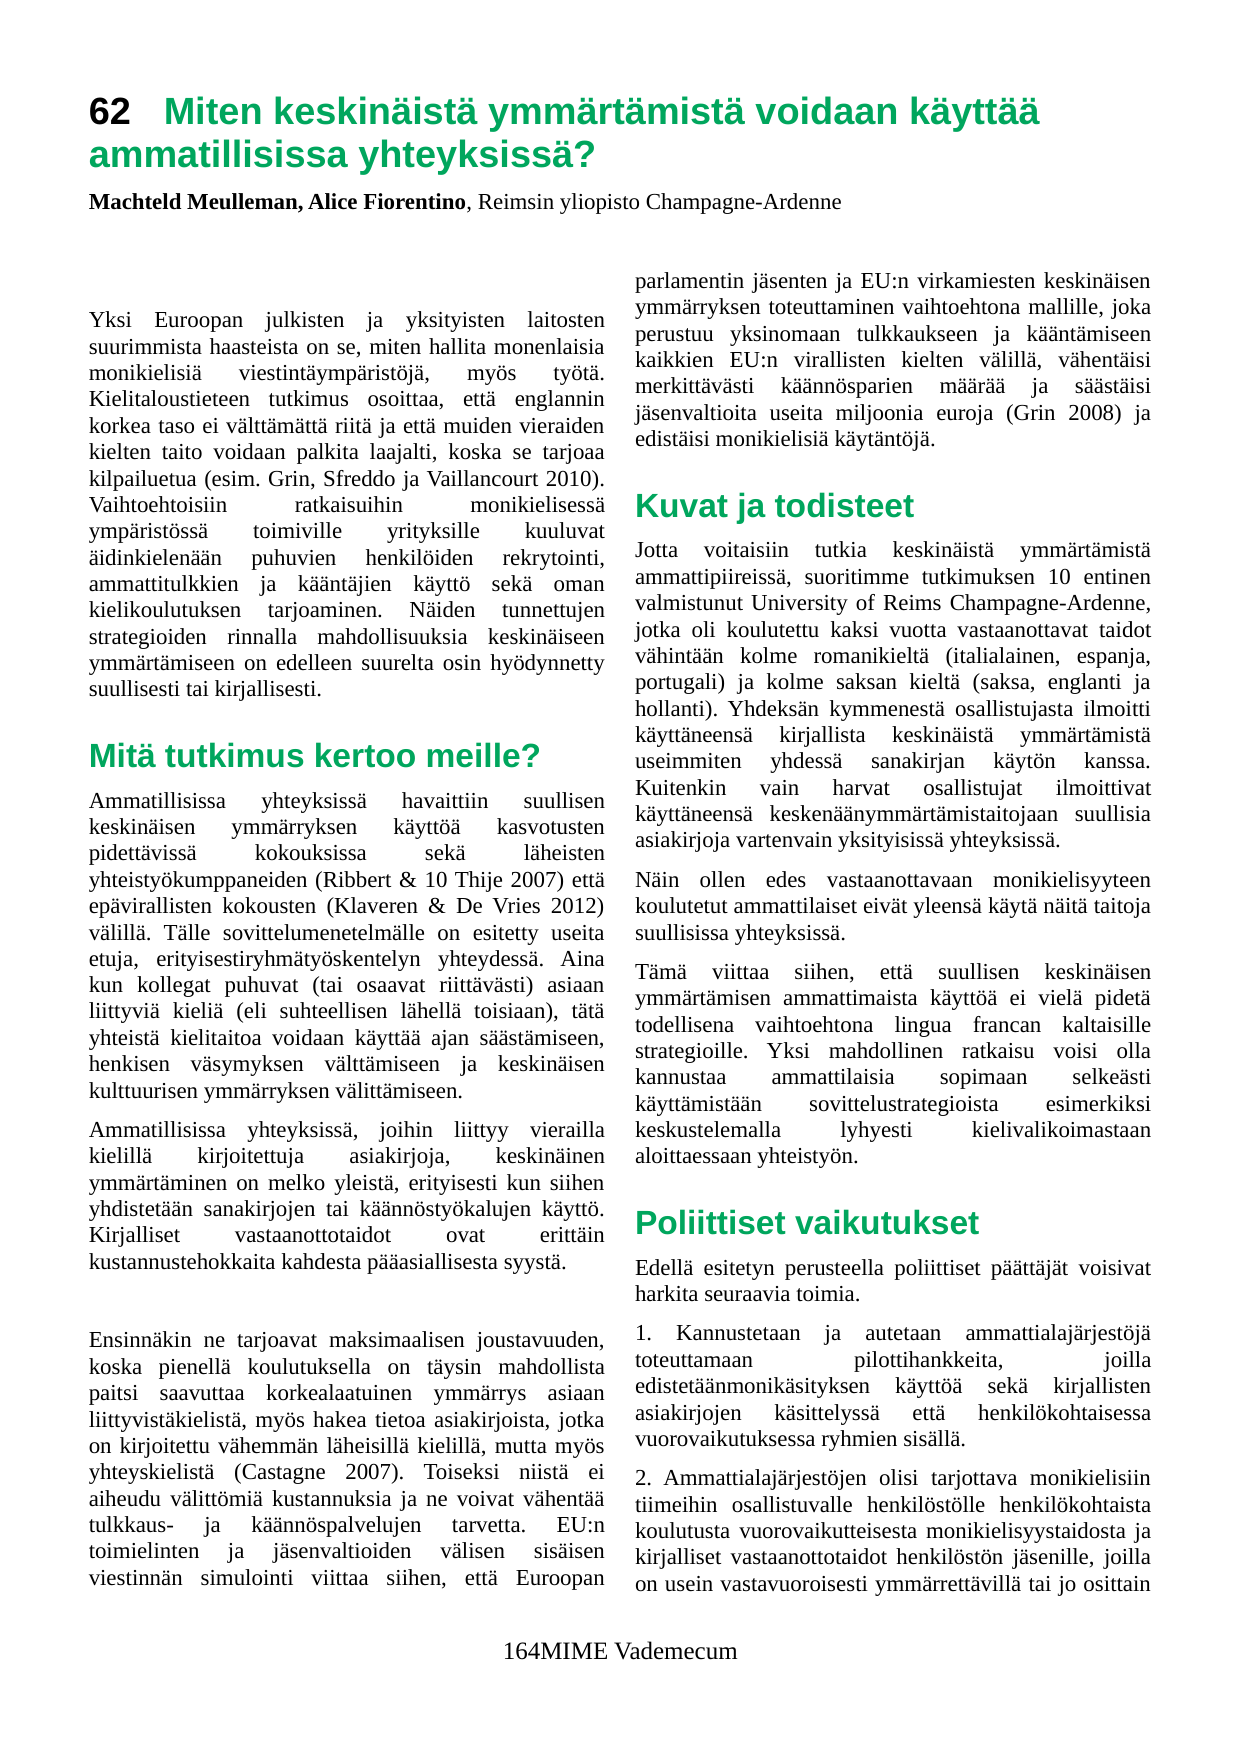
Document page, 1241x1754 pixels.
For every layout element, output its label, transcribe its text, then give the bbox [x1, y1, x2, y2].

subtitle Mitä tutkimus kertoo meille? [88, 736, 605, 774]
subtitle Kuvat ja todisteet [635, 485, 1152, 524]
text 1. Kannustetaan ja autetaan ammattialajärjestöjä toteuttamaan pilottihankkeita, joilla edistetäänmonikäsityksen käyttöä sekä kirjallisten asiakirjojen käsittelyssä että henkilökohtaisessa vuorovaikutuksessa ryhmien sisällä. [635, 1319, 1152, 1451]
text Ammatillisissa yhteyksissä, joihin liittyy vierailla kielillä kirjoitettuja asiakirjoja, keskinäinen ymmärtäminen on melko yleistä, erityisesti kun siihen yhdistetään sanakirjojen tai käännöstyökalujen käyttö. Kirjalliset vastaanottotaidot ovat erittäin kustannustehokkaita kahdesta pääasiallisesta syystä. [88, 1116, 605, 1274]
subtitle Miten keskinäistä ymmärtämistä voidaan käyttää ammatillisissa yhteyksissä? [88, 88, 1152, 176]
text Jotta voitaisiin tutkia keskinäistä ymmärtämistä ammattipiireissä, suoritimme tutkimuksen 10 entinen valmistunut University of Reims Champagne-Ardenne, jotka oli koulutettu kaksi vuotta vastaanottavat taidot vähintään kolme romanikieltä (italialainen, espanja, portugali) ja kolme saksan kieltä (saksa, englanti ja hollanti). Yhdeksän kymmenestä osallistujasta ilmoitti käyttäneensä kirjallista keskinäistä ymmärtämistä useimmiten yhdessä sanakirjan käytön kanssa. Kuitenkin vain harvat osallistujat ilmoittivat käyttäneensä keskenäänymmärtämistaitojaan suullisia asiakirjoja vartenvain yksityisissä yhteyksissä. [635, 537, 1152, 853]
text Yksi Euroopan julkisten ja yksityisten laitosten suurimmista haasteista on se, miten hallita monenlaisia monikielisiä viestintäympäristöjä, myös työtä. Kielitaloustieteen tutkimus osoittaa, että englannin korkea taso ei välttämättä riitä ja että muiden vieraiden kielten taito voidaan palkita laajalti, koska se tarjoaa kilpailuetua (esim. Grin, Sfreddo ja Vaillancourt 2010). Vaihtoehtoisiin ratkaisuihin monikielisessä ympäristössä toimiville yrityksille kuuluvat äidinkielenään puhuvien henkilöiden rekrytointi, ammattitulkkien ja kääntäjien käyttö sekä oman kielikoulutuksen tarjoaminen. Näiden tunnettujen strategioiden rinnalla mahdollisuuksia keskinäiseen ymmärtämiseen on edelleen suurelta osin hyödynnetty suullisesti tai kirjallisesti. [88, 306, 605, 702]
text Tämä viittaa siihen, että suullisen keskinäisen ymmärtämisen ammattimaista käyttöä ei vielä pidetä todellisena vaihtoehtona lingua francan kaltaisille strategioille. Yksi mahdollinen ratkaisu voisi olla kannustaa ammattilaisia sopimaan selkeästi käyttämistään sovittelustrategioista esimerkiksi keskustelemalla lyhyesti kielivalikoimastaan aloittaessaan yhteistyön. [635, 958, 1152, 1169]
text 2. Ammattialajärjestöjen olisi tarjottava monikielisiin tiimeihin osallistuvalle henkilöstölle henkilökohtaista koulutusta vuorovaikutteisesta monikielisyystaidosta ja kirjalliset vastaanottotaidot henkilöstön jäsenille, joilla on usein vastavuoroisesti ymmärrettävillä tai jo osittain [635, 1464, 1152, 1596]
text Ammatillisissa yhteyksissä havaittiin suullisen keskinäisen ymmärryksen käyttöä kasvotusten pidettävissä kokouksissa sekä läheisten yhteistyökumppaneiden (Ribbert & 10 Thije 2007) että epävirallisten kokousten (Klaveren & De Vries 2012) välillä. Tälle sovittelumenetelmälle on esitetty useita etuja, erityisestiryhmätyöskentelyn yhteydessä. Aina kun kollegat puhuvat (tai osaavat riittävästi) asiaan liittyviä kieliä (eli suhteellisen lähellä toisiaan), tätä yhteistä kielitaitoa voidaan käyttää ajan säästämiseen, henkisen väsymyksen välttämiseen ja keskinäisen kulttuurisen ymmärryksen välittämiseen. [88, 787, 605, 1103]
text Ensinnäkin ne tarjoavat maksimaalisen joustavuuden, koska pienellä koulutuksella on täysin mahdollista paitsi saavuttaa korkealaatuinen ymmärrys asiaan liittyvistäkielistä, myös hakea tietoa asiakirjoista, jotka on kirjoitettu vähemmän läheisillä kielillä, mutta myös yhteyskielistä (Castagne 2007). Toiseksi niistä ei aiheudu välittömiä kustannuksia ja ne voivat vähentää tulkkaus- ja käännöspalvelujen tarvetta. EU:n toimielinten ja jäsenvaltioiden välisen sisäisen viestinnän simulointi viittaa siihen, että Euroopan [88, 1327, 605, 1590]
subtitle Poliittiset vaikutukset [635, 1203, 1152, 1241]
text Machteld Meulleman, Alice Fiorentino, Reimsin yliopisto Champagne-Ardenne [88, 188, 1152, 215]
text Edellä esitetyn perusteella poliittiset päättäjät voisivat harkita seuraavia toimia. [635, 1254, 1152, 1306]
text Näin ollen edes vastaanottavaan monikielisyyteen koulutetut ammattilaiset eivät yleensä käytä näitä taitoja suullisissa yhteyksissä. [635, 866, 1152, 945]
text parlamentin jäsenten ja EU:n virkamiesten keskinäisen ymmärryksen toteuttaminen vaihtoehtona mallille, joka perustuu yksinomaan tulkkaukseen ja kääntämiseen kaikkien EU:n virallisten kielten välillä, vähentäisi merkittävästi käännösparien määrää ja säästäisi jäsenvaltioita useita miljoonia euroja (Grin 2008) ja edistäisi monikielisiä käytäntöjä. [635, 267, 1152, 452]
